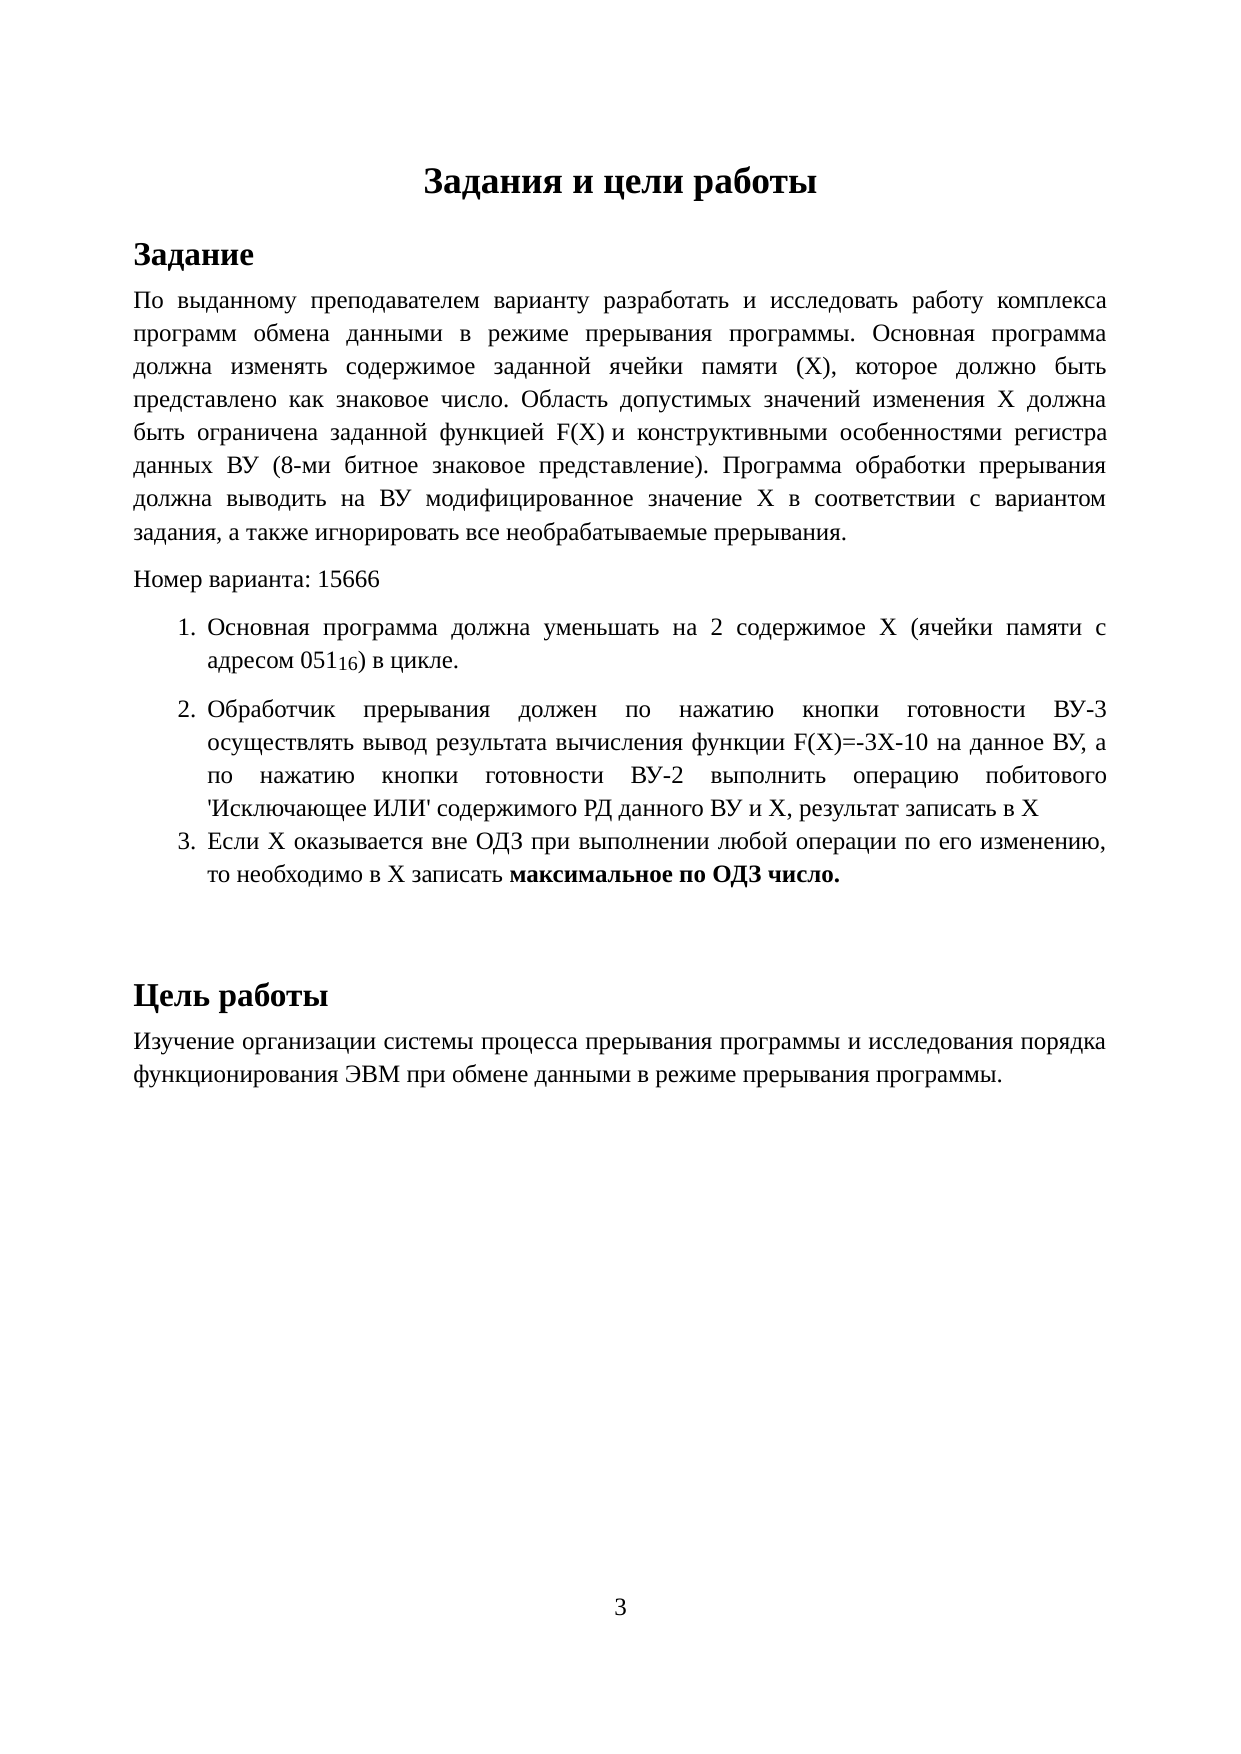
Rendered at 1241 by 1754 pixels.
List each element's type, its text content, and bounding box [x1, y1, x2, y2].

list Обработчик прерывания должен по нажатию кнопки готовности ВУ-3 осуществлять вывод результата вычисления функции F(X)=-3X-10 на данное ВУ, a по нажатию кнопки готовности ВУ-2 выполнить операцию побитового 'Исключающее ИЛИ' содержимого РД данного ВУ и Х, результат записать в Х [177, 694, 1107, 822]
subtitle Задание [133, 234, 1107, 273]
list Если Х оказывается вне ОДЗ при выполнении любой операции по его изменению, то необходимо в Х записать максимальное по ОДЗ число. [177, 826, 1107, 888]
subtitle Задания и цели работы [133, 158, 1107, 201]
text По выданному преподавателем варианту разработать и исследовать работу комплекса программ обмена данными в режиме прерывания программы. Основная программа должна изменять содержимое заданной ячейки памяти (Х), которое должно быть представлено как знаковое число. Область допустимых значений изменения Х должна быть ограничена заданной функцией F(X) и конструктивными особенностями регистра данных ВУ (8-ми битное знаковое представление). Программа обработки прерывания должна выводить на ВУ модифицированное значение Х в соответствии с вариантом задания, а также игнорировать все необрабатываемые прерывания. [133, 285, 1107, 545]
text Изучение организации системы процесса прерывания программы и исследования порядка функционирования ЭВМ при обмене данными в режиме прерывания программы. [133, 1026, 1107, 1088]
text Номер варианта: 15666 [133, 564, 1107, 593]
subtitle Цель работы [133, 975, 1107, 1013]
list Основная программа должна уменьшать на 2 содержимое X (ячейки памяти с адресом 05116) в цикле. [177, 612, 1107, 675]
